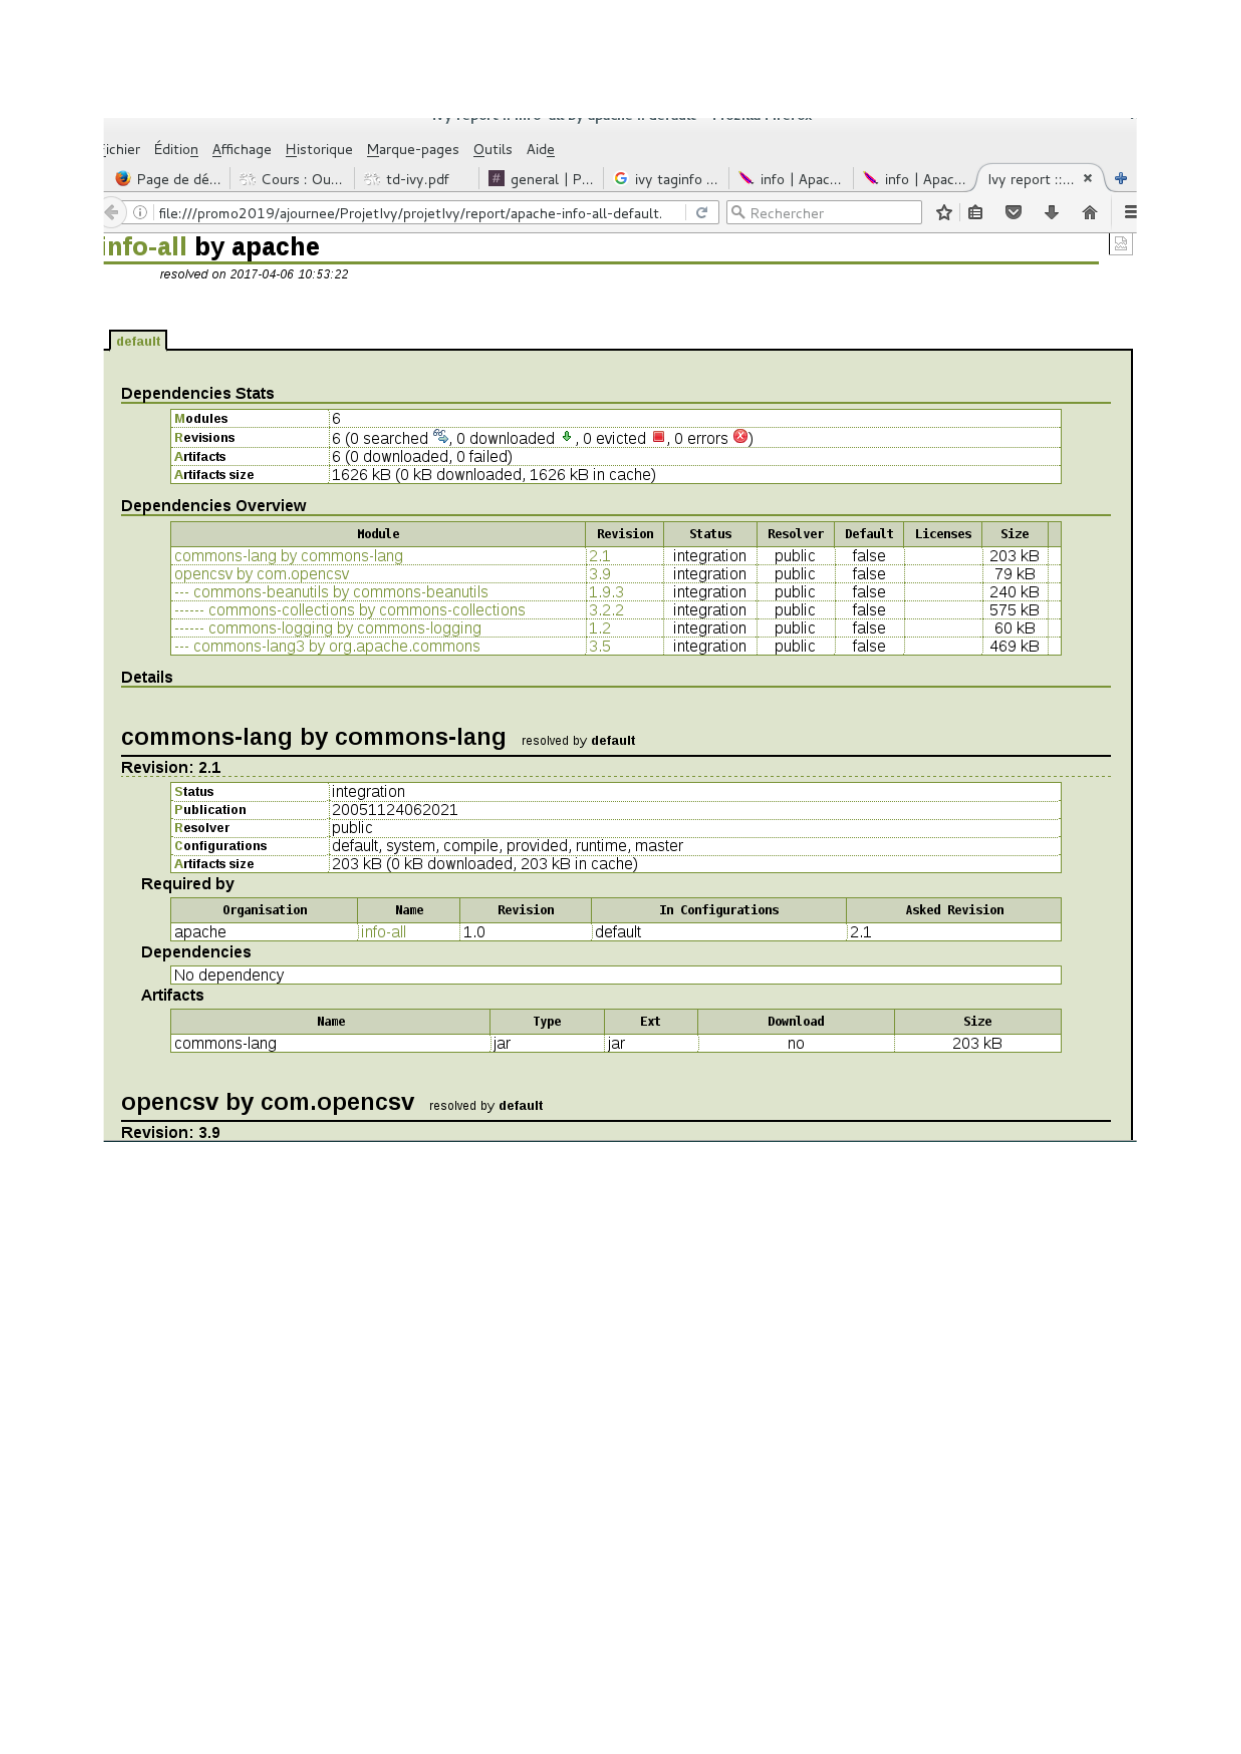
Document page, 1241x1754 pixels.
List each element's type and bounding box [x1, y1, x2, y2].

picture [103, 118, 1137, 1142]
